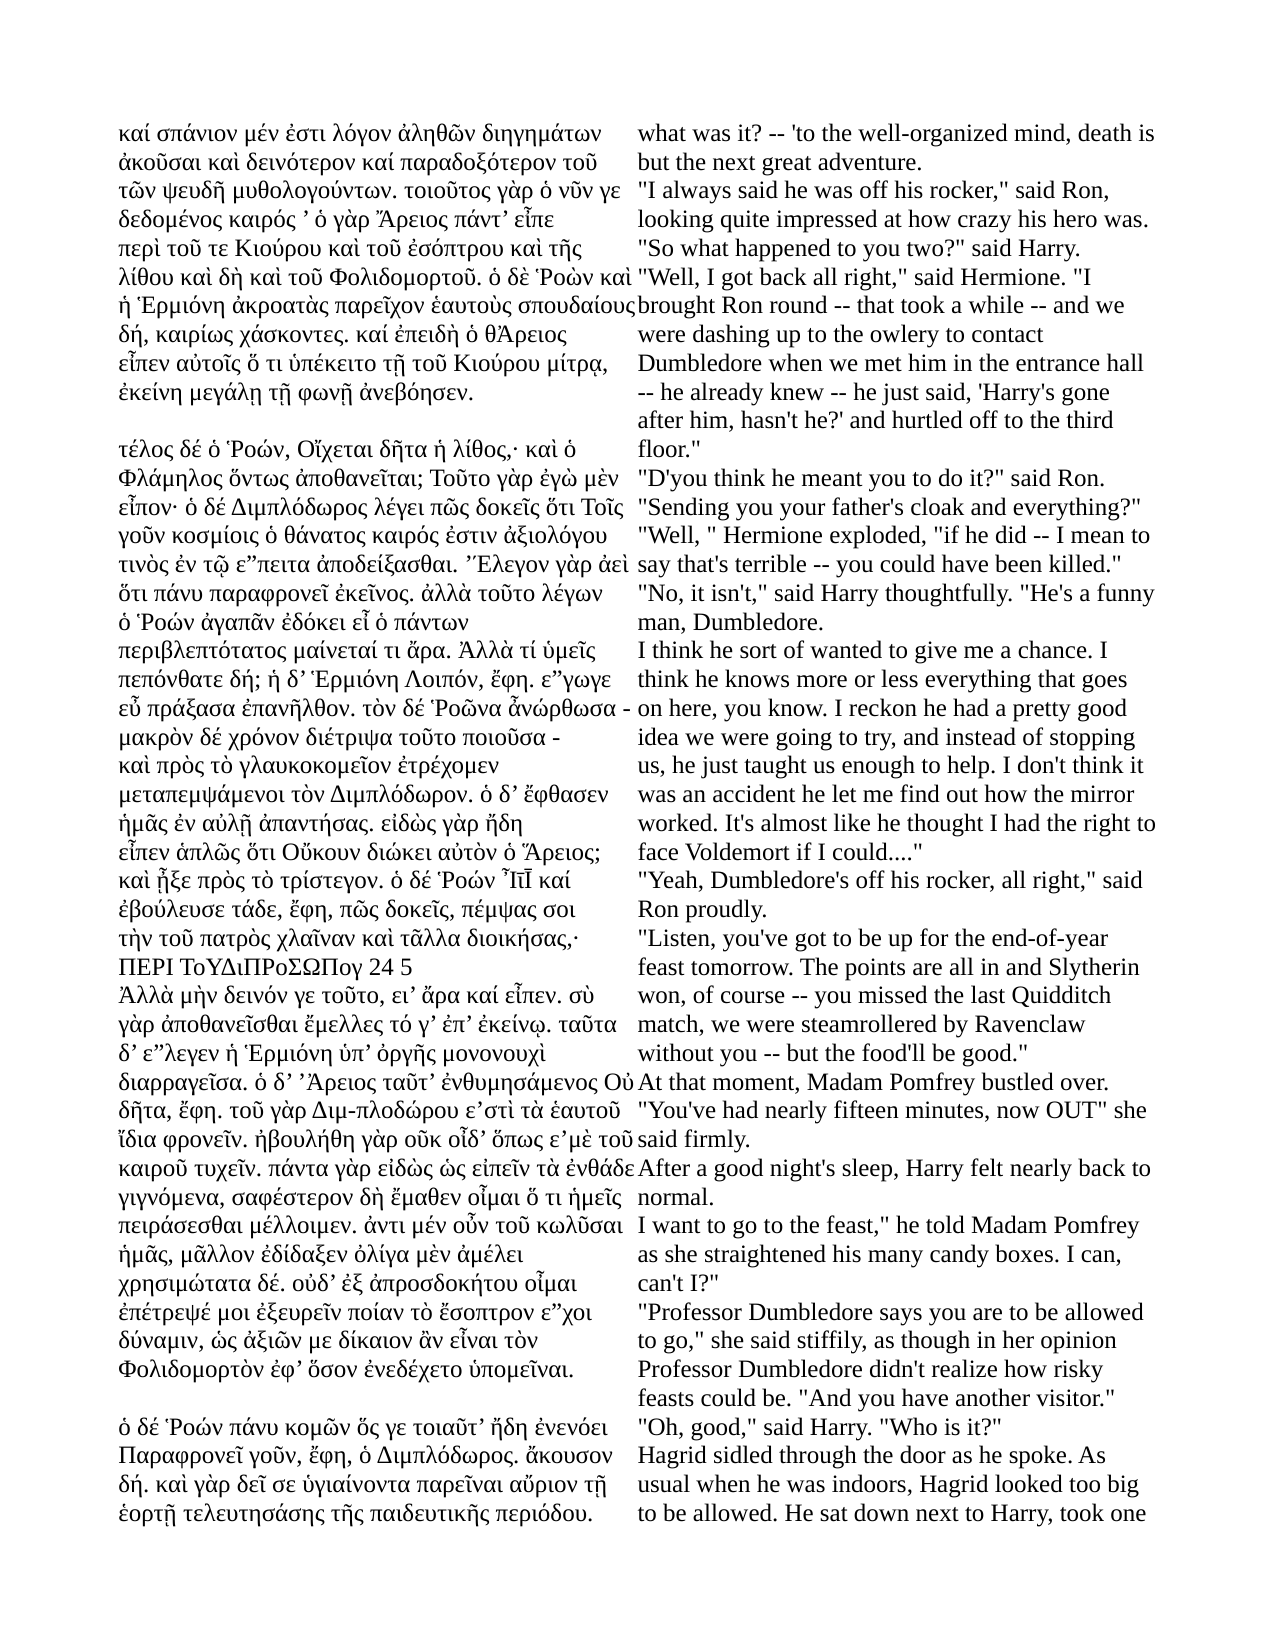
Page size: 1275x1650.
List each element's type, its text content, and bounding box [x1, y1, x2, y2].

table_cell -- what was it? -- 'to the well-organized mind, death is but the next great adventure. "I always said he was off his rocker," said Ron, looking quite impressed at how crazy his hero was. "So what happened to you two?" said Harry. "Well, I got back all right," said Hermione. "I brought Ron round -- that took a while -- and we were dashing up to the owlery to contact Dumbledore when we met him in the entrance hall -- he already knew -- he just said, 'Harry's gone after him, hasn't he?' and hurtled off to the third floor." "D'you think he meant you to do it?" said Ron. "Sending you your father's cloak and everything?" "Well, " Hermione exploded, "if he did -- I mean to say that's terrible -- you could have been killed." "No, it isn't," said Harry thoughtfully. "He's a funny man, Dumbledore. I think he sort of wanted to give me a chance. I think he knows more or less everything that goes on here, you know. I reckon he had a pretty good idea we were going to try, and instead of stopping us, he just taught us enough to help. I don't think it was an accident he let me find out how the mirror worked. It's almost like he thought I had the right to face Voldemort if I could...." "Yeah, Dumbledore's off his rocker, all right," said Ron proudly. "Listen, you've got to be up for the end-of-year feast tomorrow. The points are all in and Slytherin won, of course -- you missed the last Quidditch match, we were steamrollered by Ravenclaw without you -- but the food'll be good." At that moment, Madam Pomfrey bustled over. "You've had nearly fifteen minutes, now OUT" she said firmly. After a good night's sleep, Harry felt nearly back to normal. I want to go to the feast," he told Madam Pomfrey as she straightened his many candy boxes. I can, can't I?" "Professor Dumbledore says you are to be allowed to go," she said stiffily, as though in her opinion Professor Dumbledore didn't realize how risky feasts could be. "And you have another visitor." "Oh, good," said Harry. "Who is it?" Hagrid sidled through the door as he spoke. As usual when he was indoors, Hagrid looked too big to be allowed. He sat down next to Harry, took one [637, 118, 1157, 1527]
table_cell καί σπάνιον μέν ἐστι λόγον ἀληθῶν διηγημάτων ἀκοῦσαι καὶ δεινότερον καί παραδοξότερον τοῦ τῶν ψευδῆ μυθολογούντων. τοιοῦτος γὰρ ὁ νῦν γε δεδομένος καιρός ’ ὁ γὰρ Ἄρειος πάντ’ εἶπε περὶ τοῦ τε Κιούρου καὶ τοῦ ἐσόπτρου καὶ τῆς λίθου καὶ δὴ καὶ τοῦ Φολιδομορτοῦ. ὁ δὲ Ῥοὼν καὶ ἡ Ἑρμιόνη ἀκροατὰς παρεῖχον ἑαυτοὺς σπουδαίους δή, καιρίως χάσκοντες. καί ἐπειδὴ ὁ θἈρειος εἶπεν αὐτοῖς ὅ τι ὑπέκειτο τῇ τοῦ Κιούρου μίτρᾳ, ἐκείνη μεγάλῃ τῇ φωνῇ ἀνεβόησεν. τέλος δέ ὁ Ῥοών, Οἴχεται δῆτα ἡ λίθος,· καὶ ὁ Φλάμηλος ὅντως ἀποθανεῖται; Τοῦτο γὰρ ἐγὼ μὲν εἶπον· ὁ δέ Διμπλόδωρος λέγει πῶς δοκεῖς ὅτι Τοῖς γοῦν κοσμίοις ὁ θάνατος καιρός ἐστιν ἀξιολόγου τινὸς ἐν τῷ ε”πειτα ἀποδείξασθαι. ’Έλεγον γὰρ ἀεὶ ὅτι πάνυ παραφρονεῖ ἐκεῖνος. ἀλλὰ τοῦτο λέγων ὁ Ῥοών ἀγαπᾶν ἐδόκει εἶ ὁ πάντων περιβλεπτότατος μαίνεταί τι ἄρα. Ἀλλὰ τί ὑμεῖς πεπόνθατε δή; ἡ δ’ Ἑρμιόνη Λοιπόν, ἔφη. ε”γωγε εὖ πράξασα ἐπανῆλθον. τὸν δέ Ῥοῶνα ἆνώρθωσα - μακρὸν δέ χρόνον διέτριψα τοῦτο ποιοῦσα - καὶ πρὸς τὸ γλαυκοκομεῖον ἐτρέχομεν μεταπεμψάμενοι τὸν Διμπλόδωρον. ὁ δ’ ἔφθασεν ἡμᾶς ἐν αὐλῇ ἀπαντήσας. εἰδὼς γὰρ ἤδη εἶπεν ἁπλῶς ὅτι Οὔκουν διώκει αὐτὸν ὁ Ἅρειος; καὶ ᾖξε πρὸς τὸ τρίστεγον. ὁ δέ Ῥοών ἾῑῙ καί ἐβούλευσε τάδε, ἔφη, πῶς δοκεῖς, πέμψας σοι τὴν τοῦ πατρὸς χλαῖναν καὶ τᾶλλα διοικήσας,· ΠΕΡΙ ΤοΥΔιΠΡοΣΩΠογ 24 5 Ἀλλὰ μὴν δεινόν γε τοῦτο, ει’ ἄρα καί εἶπεν. σὺ γὰρ ἀποθανεῖσθαι ἔμελλες τό γ’ ἐπ’ ἐκείνῳ. ταῦτα δ’ ε”λεγεν ἡ Ἑρμιόνη ὑπ’ ὀργῆς μονονουχὶ διαρραγεῖσα. ὁ δ’ ’Ἀρειος ταῦτ’ ἐνθυμησάμενος Οὐ δῆτα, ἔφη. τοῦ γὰρ Διμ-πλοδώρου ε’στὶ τὰ ἑαυτοῦ ἴδια φρονεῖν. ἠβουλήθη γὰρ οῦκ οἶδ’ ὅπως ε’μὲ τοῦ καιροῦ τυχεῖν. πάντα γὰρ εἰδὼς ὡς εἰπεῖν τὰ ἐνθάδε γιγνόμενα, σαφέστερον δὴ ἔμαθεν οἶμαι ὅ τι ἡμεῖς πειράσεσθαι μέλλοιμεν. ἀντι μέν οὖν τοῦ κωλῦσαι ἡμᾶς, μᾶλλον ἐδίδαξεν ὀλίγα μὲν ἀμέλει χρησιμώτατα δέ. οὐδ’ ἐξ ἀπροσδοκήτου οἶμαι ἐπέτρεψέ μοι ἐξευρεῖν ποίαν τὸ ἔσοπτρον ε”χοι δύναμιν, ὡς ἀξιῶν με δίκαιον ἂν εἶναι τὸν Φολιδομορτὸν ἐφ’ ὅσον ἐνεδέχετο ὑπομεῖναι. ὁ δέ Ῥοών πάνυ κομῶν ὅς γε τοιαῦτ’ ἤδη ἐνενόει Παραφρονεῖ γοῦν, ἔφη, ὁ Διμπλόδωρος. ἄκουσον δή. καὶ γὰρ δεῖ σε ὑγιαίνοντα παρεῖναι αὔριον τῇ ἑορτῇ τελευτησάσης τῆς παιδευτικῆς περιόδου. [118, 118, 637, 1527]
